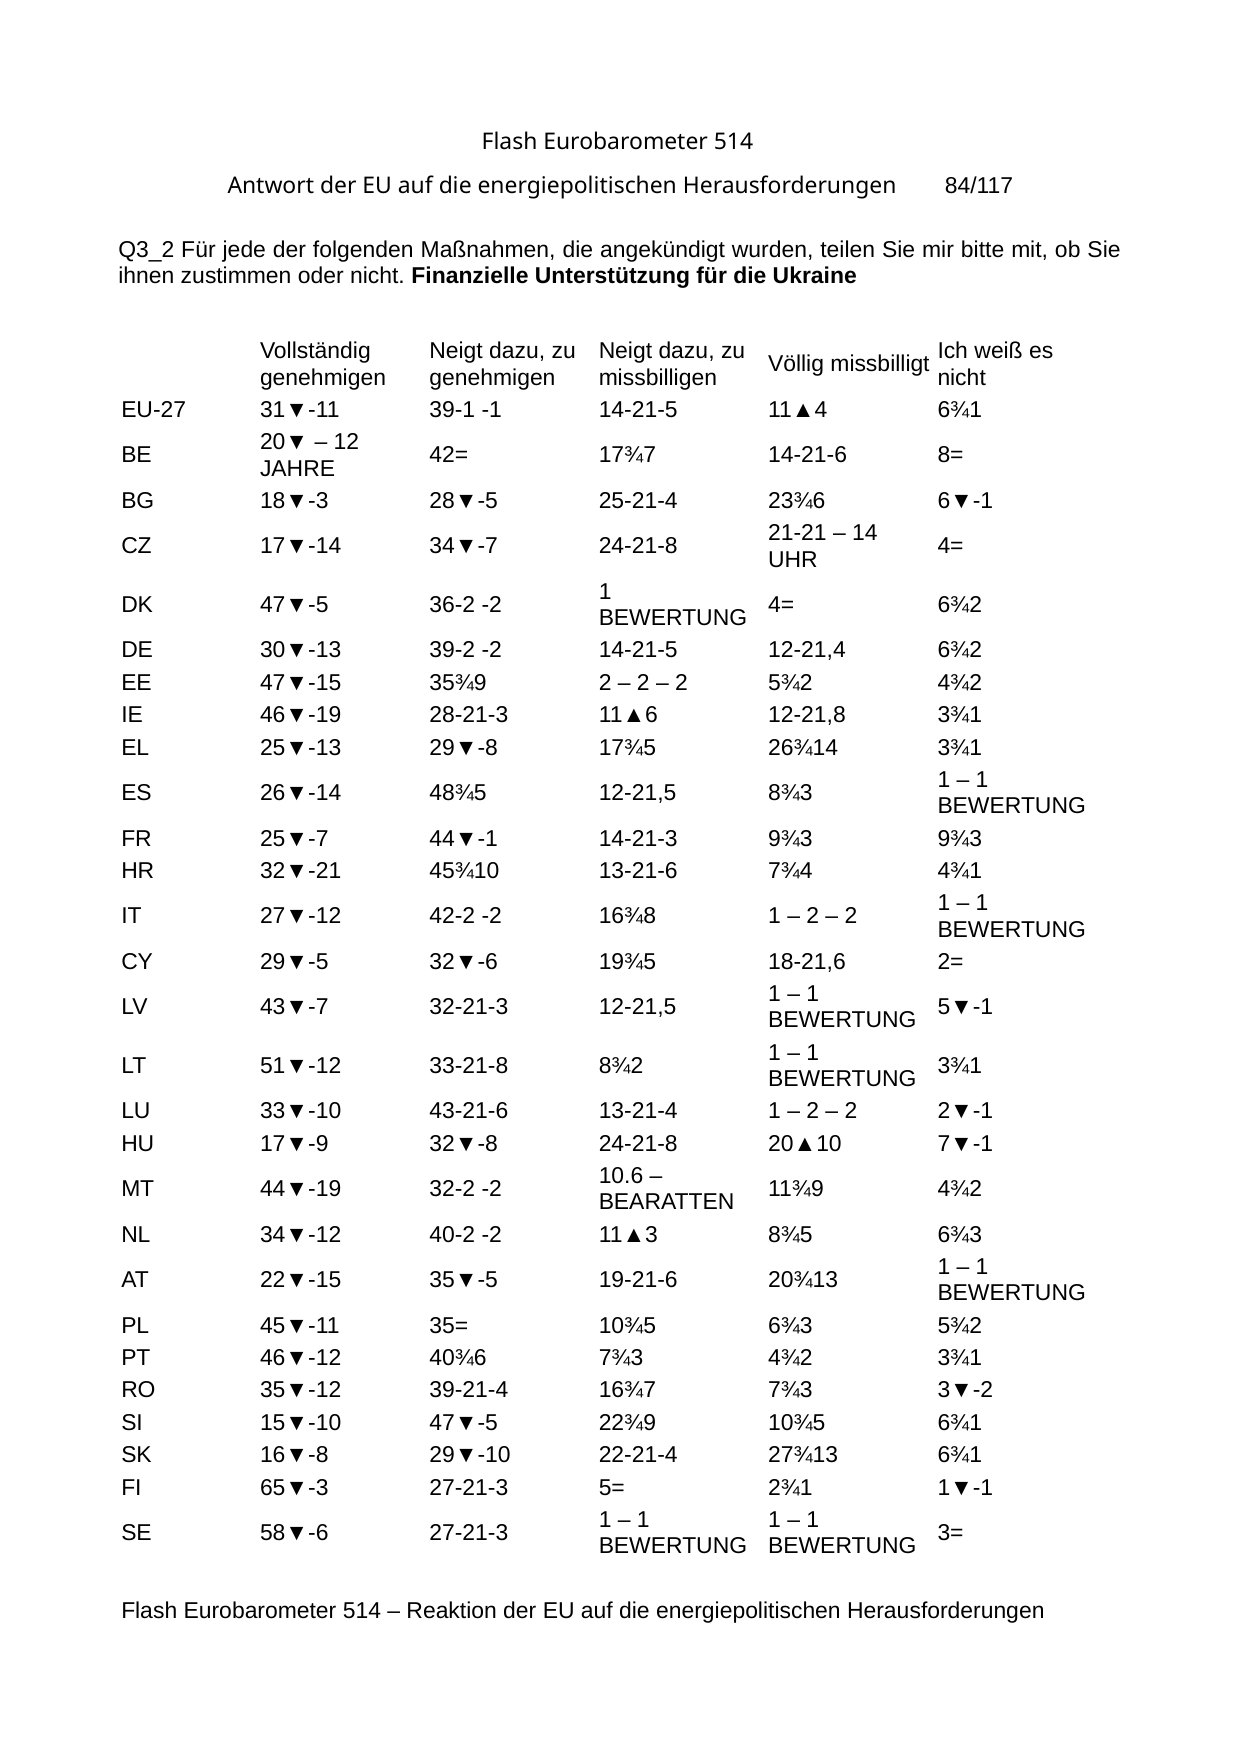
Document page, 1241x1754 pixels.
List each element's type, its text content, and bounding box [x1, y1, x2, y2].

table_cell 27-21-3 [426, 1471, 596, 1503]
table_cell 42-2 -2 [426, 886, 596, 945]
table_cell 1 – 2 – 2 [765, 886, 934, 945]
table_cell 43▼-7 [257, 977, 426, 1036]
table_cell 26¾14 [765, 731, 934, 763]
table_cell 16¾8 [596, 886, 765, 945]
table_cell 26▼-14 [257, 763, 426, 821]
table_cell 1 – 1 BEWERTUNG [765, 977, 934, 1036]
table_cell 4¾2 [765, 1341, 934, 1373]
table_cell 2▼-1 [934, 1094, 1104, 1127]
table_cell 25▼-7 [257, 821, 426, 854]
table_cell 8¾3 [765, 763, 934, 821]
table_cell BE [118, 425, 257, 484]
table_cell 7¾3 [596, 1341, 765, 1373]
table_cell 27▼-12 [257, 886, 426, 945]
table_cell 7▼-1 [934, 1127, 1104, 1159]
table_cell 20▼ – 12 JAHRE [257, 425, 426, 484]
table_cell 9¾3 [765, 821, 934, 854]
table_cell 2= [934, 945, 1104, 977]
table_cell HR [118, 854, 257, 886]
table_cell 32▼-8 [426, 1127, 596, 1159]
table_cell 5¾2 [765, 666, 934, 698]
table_cell 27-21-3 [426, 1503, 596, 1561]
table_cell LU [118, 1094, 257, 1127]
table_cell 29▼-10 [426, 1438, 596, 1471]
table_cell 16¾7 [596, 1373, 765, 1406]
table_cell 45¾10 [426, 854, 596, 886]
table_cell 6¾2 [934, 575, 1104, 633]
table_cell 3¾1 [934, 1036, 1104, 1094]
table_cell 16▼-8 [257, 1438, 426, 1471]
table_cell [426, 1561, 596, 1594]
table_cell EU-27 [118, 393, 257, 425]
table_cell 58▼-6 [257, 1503, 426, 1561]
table_cell 46▼-19 [257, 698, 426, 731]
table_cell IE [118, 698, 257, 731]
table_cell 3¾1 [934, 698, 1104, 731]
table_cell 1▼-1 [934, 1471, 1104, 1503]
table_cell 8= [934, 425, 1104, 484]
table_cell 6¾1 [934, 1438, 1104, 1471]
table_cell 6¾1 [934, 393, 1104, 425]
table_cell 31▼-11 [257, 393, 426, 425]
table_cell EL [118, 731, 257, 763]
table_cell 6¾1 [934, 1406, 1104, 1438]
table_cell CZ [118, 516, 257, 575]
table_cell 13-21-4 [596, 1094, 765, 1127]
table_cell 12-21,5 [596, 763, 765, 821]
table_cell 3▼-2 [934, 1373, 1104, 1406]
table_cell DK [118, 575, 257, 633]
table_cell DE [118, 633, 257, 666]
table_cell 34▼-7 [426, 516, 596, 575]
table_cell 14-21-6 [765, 425, 934, 484]
table_cell 17¾5 [596, 731, 765, 763]
table_cell 11▲3 [596, 1218, 765, 1250]
table_cell 6¾3 [934, 1218, 1104, 1250]
table_cell 32-21-3 [426, 977, 596, 1036]
table_cell 21-21 – 14 UHR [765, 516, 934, 575]
table_cell 6¾3 [765, 1309, 934, 1341]
table_cell 29▼-5 [257, 945, 426, 977]
table_cell 24-21-8 [596, 516, 765, 575]
table_cell 45▼-11 [257, 1309, 426, 1341]
table_cell 29▼-8 [426, 731, 596, 763]
table_cell 11¾9 [765, 1159, 934, 1218]
table_header Neigt dazu, zu missbilligen [596, 334, 765, 393]
table_cell 1 – 1 BEWERTUNG [934, 763, 1104, 821]
table_cell 7¾4 [765, 854, 934, 886]
table_cell 3¾1 [934, 731, 1104, 763]
table_cell 25-21-4 [596, 484, 765, 516]
table_cell SK [118, 1438, 257, 1471]
table_cell 32▼-6 [426, 945, 596, 977]
table_cell 17▼-14 [257, 516, 426, 575]
table_cell [765, 1561, 934, 1594]
table_cell 10.6 – BEARATTEN [596, 1159, 765, 1218]
table_cell LT [118, 1036, 257, 1094]
text Q3_2 Für jede der folgenden Maßnahmen, die angekündigt wurden, teilen Sie mir bitte mit, ob Sie ihnen zustimmen oder nicht. Finanzielle Unterstützung für die Ukraine [118, 236, 1122, 289]
table_cell 43-21-6 [426, 1094, 596, 1127]
table_cell 1 – 1 BEWERTUNG [765, 1036, 934, 1094]
table_cell 48¾5 [426, 763, 596, 821]
table_cell 35= [426, 1309, 596, 1341]
table_cell 4¾2 [934, 1159, 1104, 1218]
table_cell 34▼-12 [257, 1218, 426, 1250]
table_cell 9¾3 [934, 821, 1104, 854]
table_cell 4= [765, 575, 934, 633]
table_cell RO [118, 1373, 257, 1406]
table_cell 35▼-12 [257, 1373, 426, 1406]
table_cell 1 – 2 – 2 [765, 1094, 934, 1127]
table_cell 2 – 2 – 2 [596, 666, 765, 698]
table_cell 11▲6 [596, 698, 765, 731]
table_cell 1 – 1 BEWERTUNG [934, 1250, 1104, 1308]
table_header Neigt dazu, zu genehmigen [426, 334, 596, 393]
table_cell 18▼-3 [257, 484, 426, 516]
table_cell 17▼-9 [257, 1127, 426, 1159]
table_cell 8¾5 [765, 1218, 934, 1250]
table_cell 17¾7 [596, 425, 765, 484]
table_cell 27¾13 [765, 1438, 934, 1471]
table_cell SI [118, 1406, 257, 1438]
table_cell 47▼-15 [257, 666, 426, 698]
table_cell 12-21,5 [596, 977, 765, 1036]
table_cell AT [118, 1250, 257, 1308]
table_header Vollständig genehmigen [257, 334, 426, 393]
table_cell 25▼-13 [257, 731, 426, 763]
table_cell FR [118, 821, 257, 854]
table_cell 39-2 -2 [426, 633, 596, 666]
table_cell 1 BEWERTUNG [596, 575, 765, 633]
table_cell [257, 1561, 426, 1594]
table_cell IT [118, 886, 257, 945]
table_cell 42= [426, 425, 596, 484]
table_cell 28▼-5 [426, 484, 596, 516]
table_cell 47▼-5 [426, 1406, 596, 1438]
table_cell 5¾2 [934, 1309, 1104, 1341]
table_cell 8¾2 [596, 1036, 765, 1094]
table_header Ich weiß es nicht [934, 334, 1104, 393]
table_cell 20▲10 [765, 1127, 934, 1159]
table_cell 18-21,6 [765, 945, 934, 977]
table_cell 4= [934, 516, 1104, 575]
table_cell 4¾1 [934, 854, 1104, 886]
table_cell 15▼-10 [257, 1406, 426, 1438]
table_cell FI [118, 1471, 257, 1503]
table_cell 30▼-13 [257, 633, 426, 666]
table_cell 4¾2 [934, 666, 1104, 698]
table_cell 32▼-21 [257, 854, 426, 886]
table_cell 20¾13 [765, 1250, 934, 1308]
table_cell 7¾3 [765, 1373, 934, 1406]
table_cell 22¾9 [596, 1406, 765, 1438]
table_cell 5= [596, 1471, 765, 1503]
table_cell HU [118, 1127, 257, 1159]
table_cell 14-21-5 [596, 633, 765, 666]
table_cell 3= [934, 1503, 1104, 1561]
table_cell 10¾5 [596, 1309, 765, 1341]
table_cell 12-21,4 [765, 633, 934, 666]
table_cell EE [118, 666, 257, 698]
table_header [118, 334, 257, 393]
table_cell 40¾6 [426, 1341, 596, 1373]
table_cell ES [118, 763, 257, 821]
table_cell 44▼-1 [426, 821, 596, 854]
table_cell CY [118, 945, 257, 977]
table_cell BG [118, 484, 257, 516]
table_cell 46▼-12 [257, 1341, 426, 1373]
table_cell 1 – 1 BEWERTUNG [596, 1503, 765, 1561]
table_cell 47▼-5 [257, 575, 426, 633]
table_cell 6▼-1 [934, 484, 1104, 516]
table_cell 1 – 1 BEWERTUNG [934, 886, 1104, 945]
table_cell 22-21-4 [596, 1438, 765, 1471]
table_cell 22▼-15 [257, 1250, 426, 1308]
table_cell [934, 1561, 1104, 1594]
table_cell 12-21,8 [765, 698, 934, 731]
table_cell 14-21-5 [596, 393, 765, 425]
table_cell 10¾5 [765, 1406, 934, 1438]
table_cell 33-21-8 [426, 1036, 596, 1094]
table_cell 24-21-8 [596, 1127, 765, 1159]
table_cell SE [118, 1503, 257, 1561]
table_cell 14-21-3 [596, 821, 765, 854]
table_cell 40-2 -2 [426, 1218, 596, 1250]
table_cell 35▼-5 [426, 1250, 596, 1308]
table_cell 51▼-12 [257, 1036, 426, 1094]
table_cell [596, 1561, 765, 1594]
table_cell 1 – 1 BEWERTUNG [765, 1503, 934, 1561]
table_cell MT [118, 1159, 257, 1218]
table_cell 39-21-4 [426, 1373, 596, 1406]
table_cell PT [118, 1341, 257, 1373]
table_cell 33▼-10 [257, 1094, 426, 1127]
table_header Völlig missbilligt [765, 334, 934, 393]
table_cell 35¾9 [426, 666, 596, 698]
table_cell 2¾1 [765, 1471, 934, 1503]
table_cell 19¾5 [596, 945, 765, 977]
table_cell 65▼-3 [257, 1471, 426, 1503]
table_cell 11▲4 [765, 393, 934, 425]
table_cell 39-1 -1 [426, 393, 596, 425]
table_cell 6¾2 [934, 633, 1104, 666]
table_cell 44▼-19 [257, 1159, 426, 1218]
table_cell LV [118, 977, 257, 1036]
table_cell 5▼-1 [934, 977, 1104, 1036]
table_cell 23¾6 [765, 484, 934, 516]
table_cell [118, 1561, 257, 1594]
table_cell 3¾1 [934, 1341, 1104, 1373]
table_cell NL [118, 1218, 257, 1250]
table_cell 36-2 -2 [426, 575, 596, 633]
table_cell 32-2 -2 [426, 1159, 596, 1218]
table_cell PL [118, 1309, 257, 1341]
table_cell 19-21-6 [596, 1250, 765, 1308]
table_cell 28-21-3 [426, 698, 596, 731]
table_cell 13-21-6 [596, 854, 765, 886]
table_cell Flash Eurobarometer 514 – Reaktion der EU auf die energiepolitischen Herausforderungen [118, 1594, 1104, 1626]
